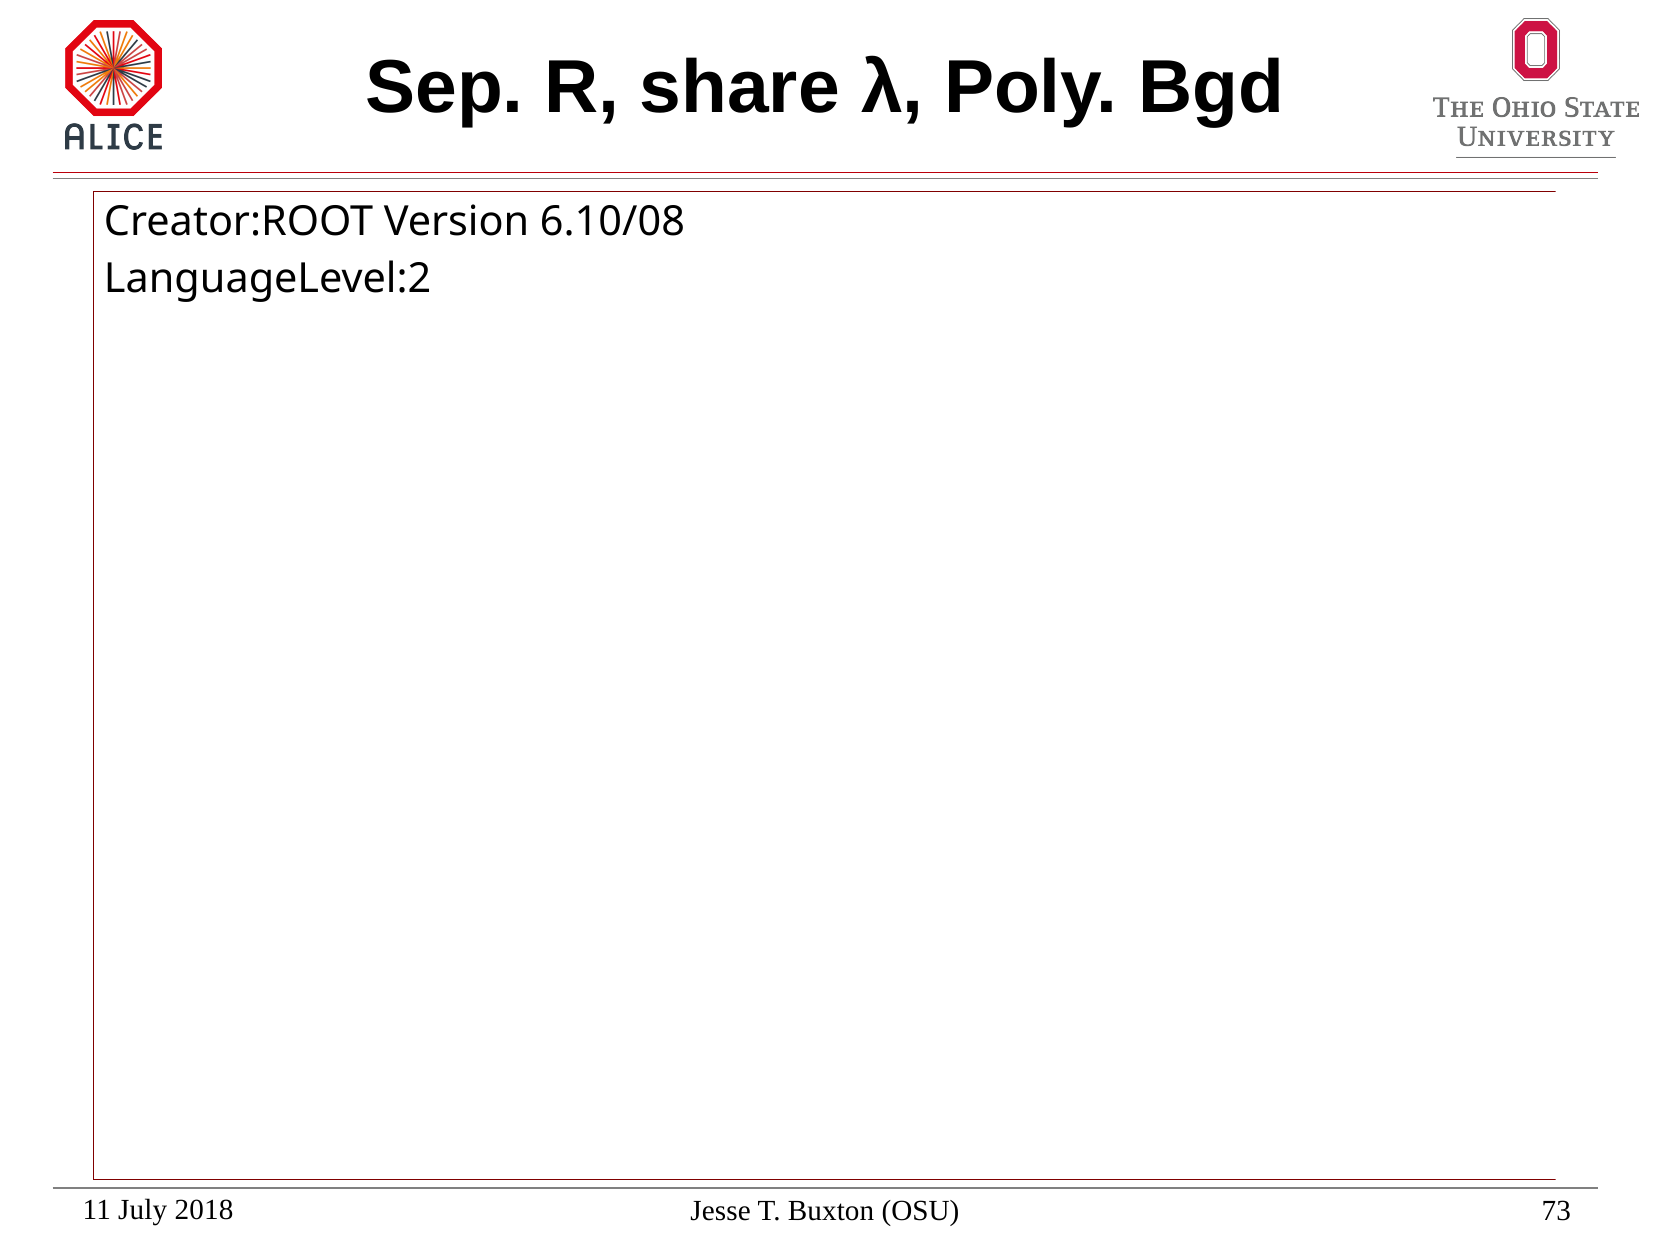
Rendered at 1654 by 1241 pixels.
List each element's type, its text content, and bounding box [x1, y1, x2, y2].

picture [90, 188, 1556, 1180]
picture [1513, 5, 1642, 171]
title Sep. R, share λ, Poly. Bgd [137, 1, 1513, 172]
picture [65, 20, 137, 150]
